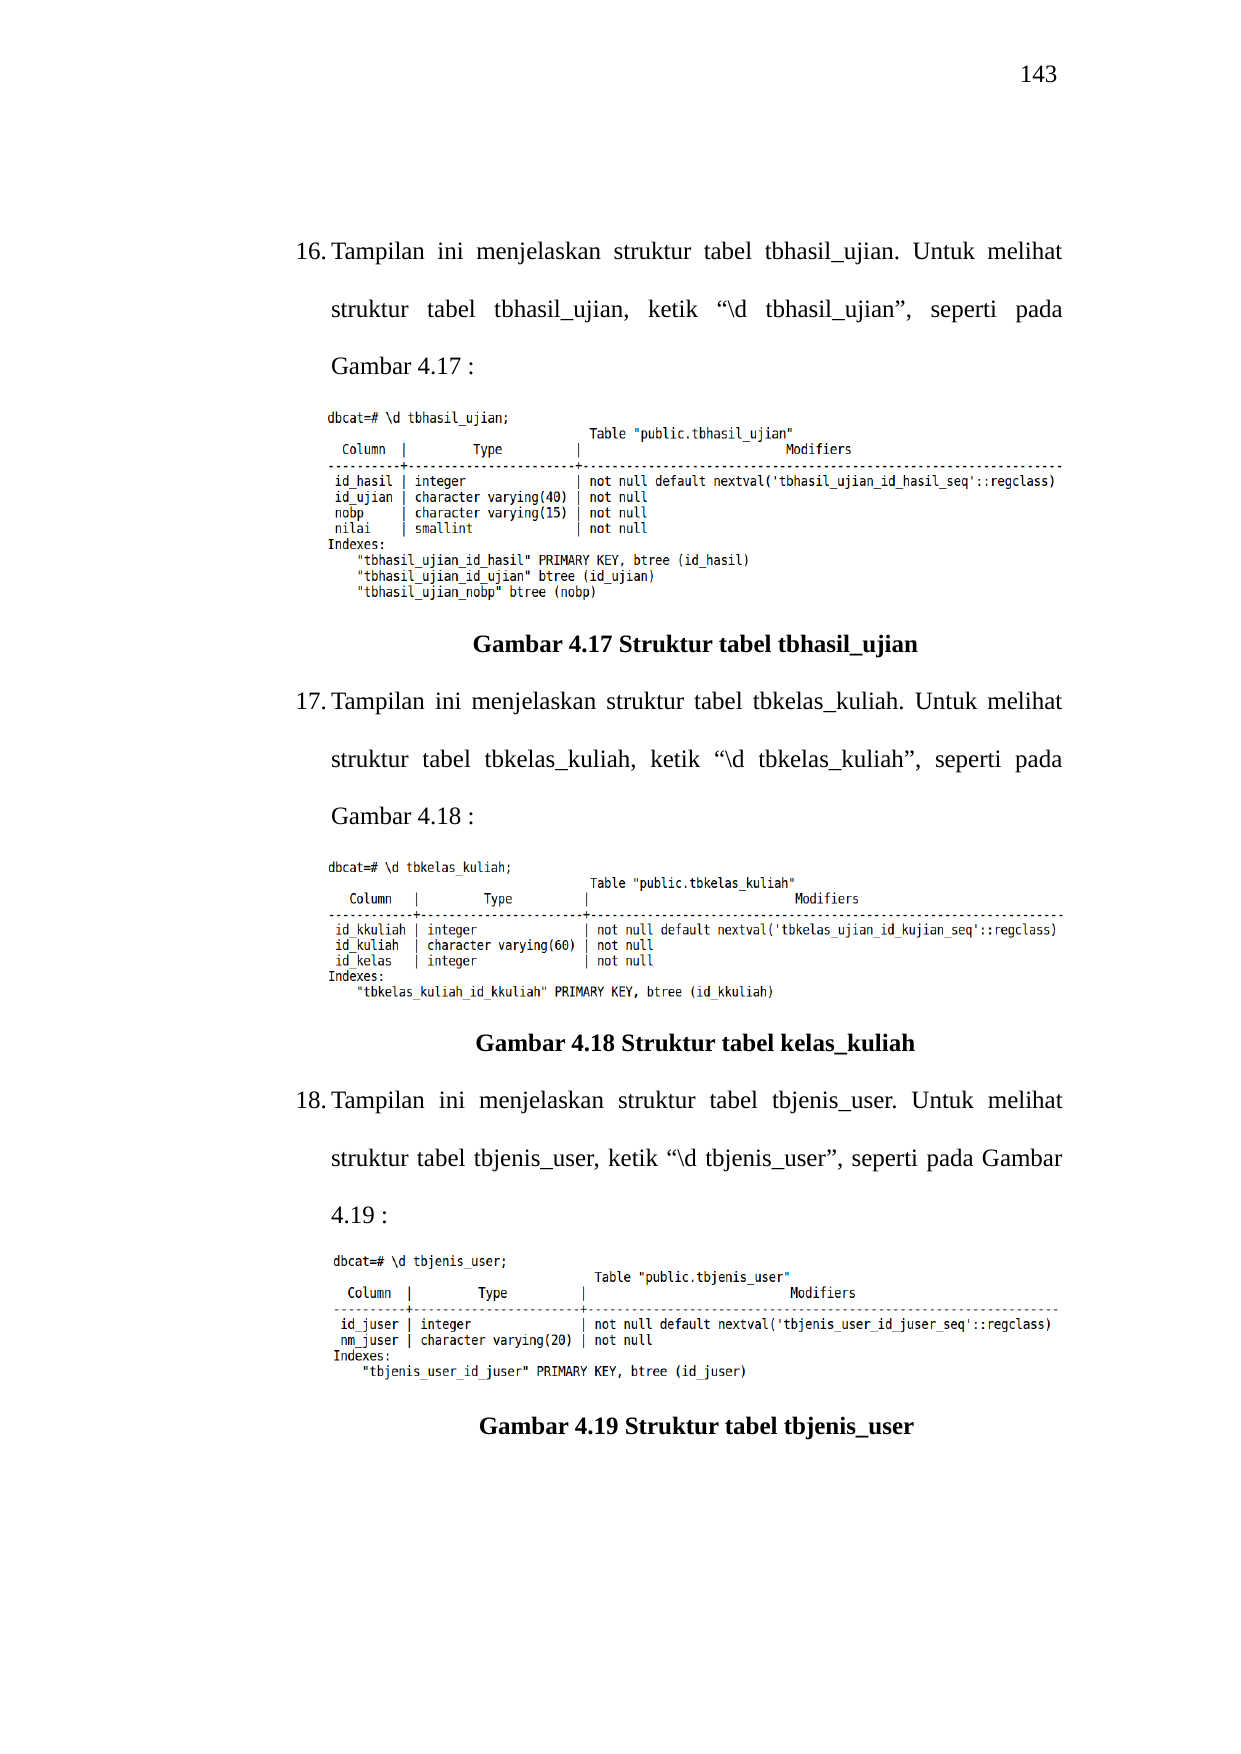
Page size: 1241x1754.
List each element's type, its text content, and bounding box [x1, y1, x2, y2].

list Tampilan ini menjelaskan struktur tabel tbhasil_ujian. Untuk melihat struktur tabel tbhasil_ujian, ketik “\d tbhasil_ujian”, seperti pada Gambar 4.17 : [295, 236, 1063, 380]
list Tampilan ini menjelaskan struktur tabel tbjenis_user. Untuk melihat struktur tabel tbjenis_user, ketik “\d tbjenis_user”, seperti pada Gambar 4.19 : [295, 1085, 1063, 1229]
picture [327, 408, 1064, 601]
picture [327, 858, 1064, 1000]
list Gambar 4.17 Struktur tabel tbhasil_ujian [327, 601, 1063, 658]
list Gambar 4.19 Struktur tabel tbjenis_user [332, 1383, 1060, 1440]
list Gambar 4.18 Struktur tabel kelas_kuliah [327, 1000, 1063, 1057]
picture [332, 1250, 1061, 1383]
list Tampilan ini menjelaskan struktur tabel tbkelas_kuliah. Untuk melihat struktur tabel tbkelas_kuliah, ketik “\d tbkelas_kuliah”, seperti pada Gambar 4.18 : [295, 686, 1063, 830]
